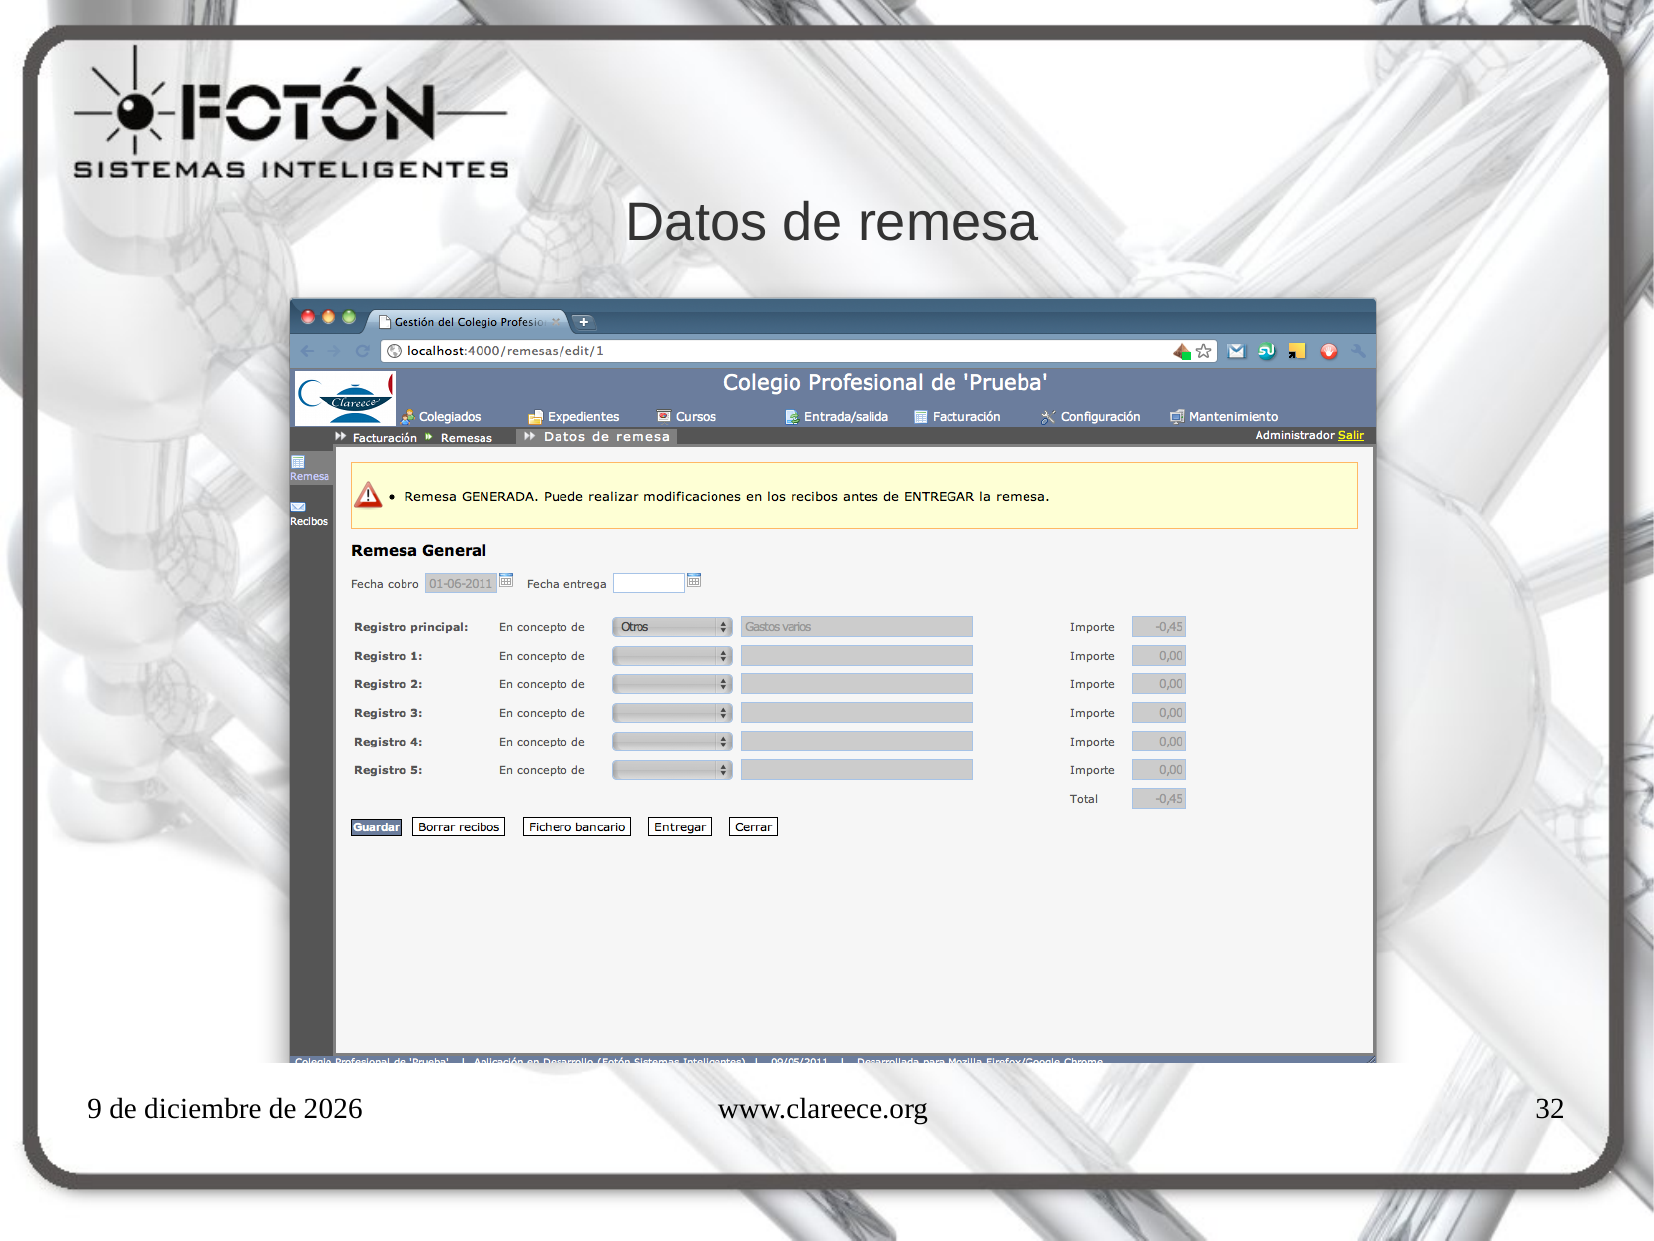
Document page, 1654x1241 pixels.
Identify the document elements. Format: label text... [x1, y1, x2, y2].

title Datos de remesa [88, 177, 1577, 266]
picture [0, 0, 1654, 1241]
